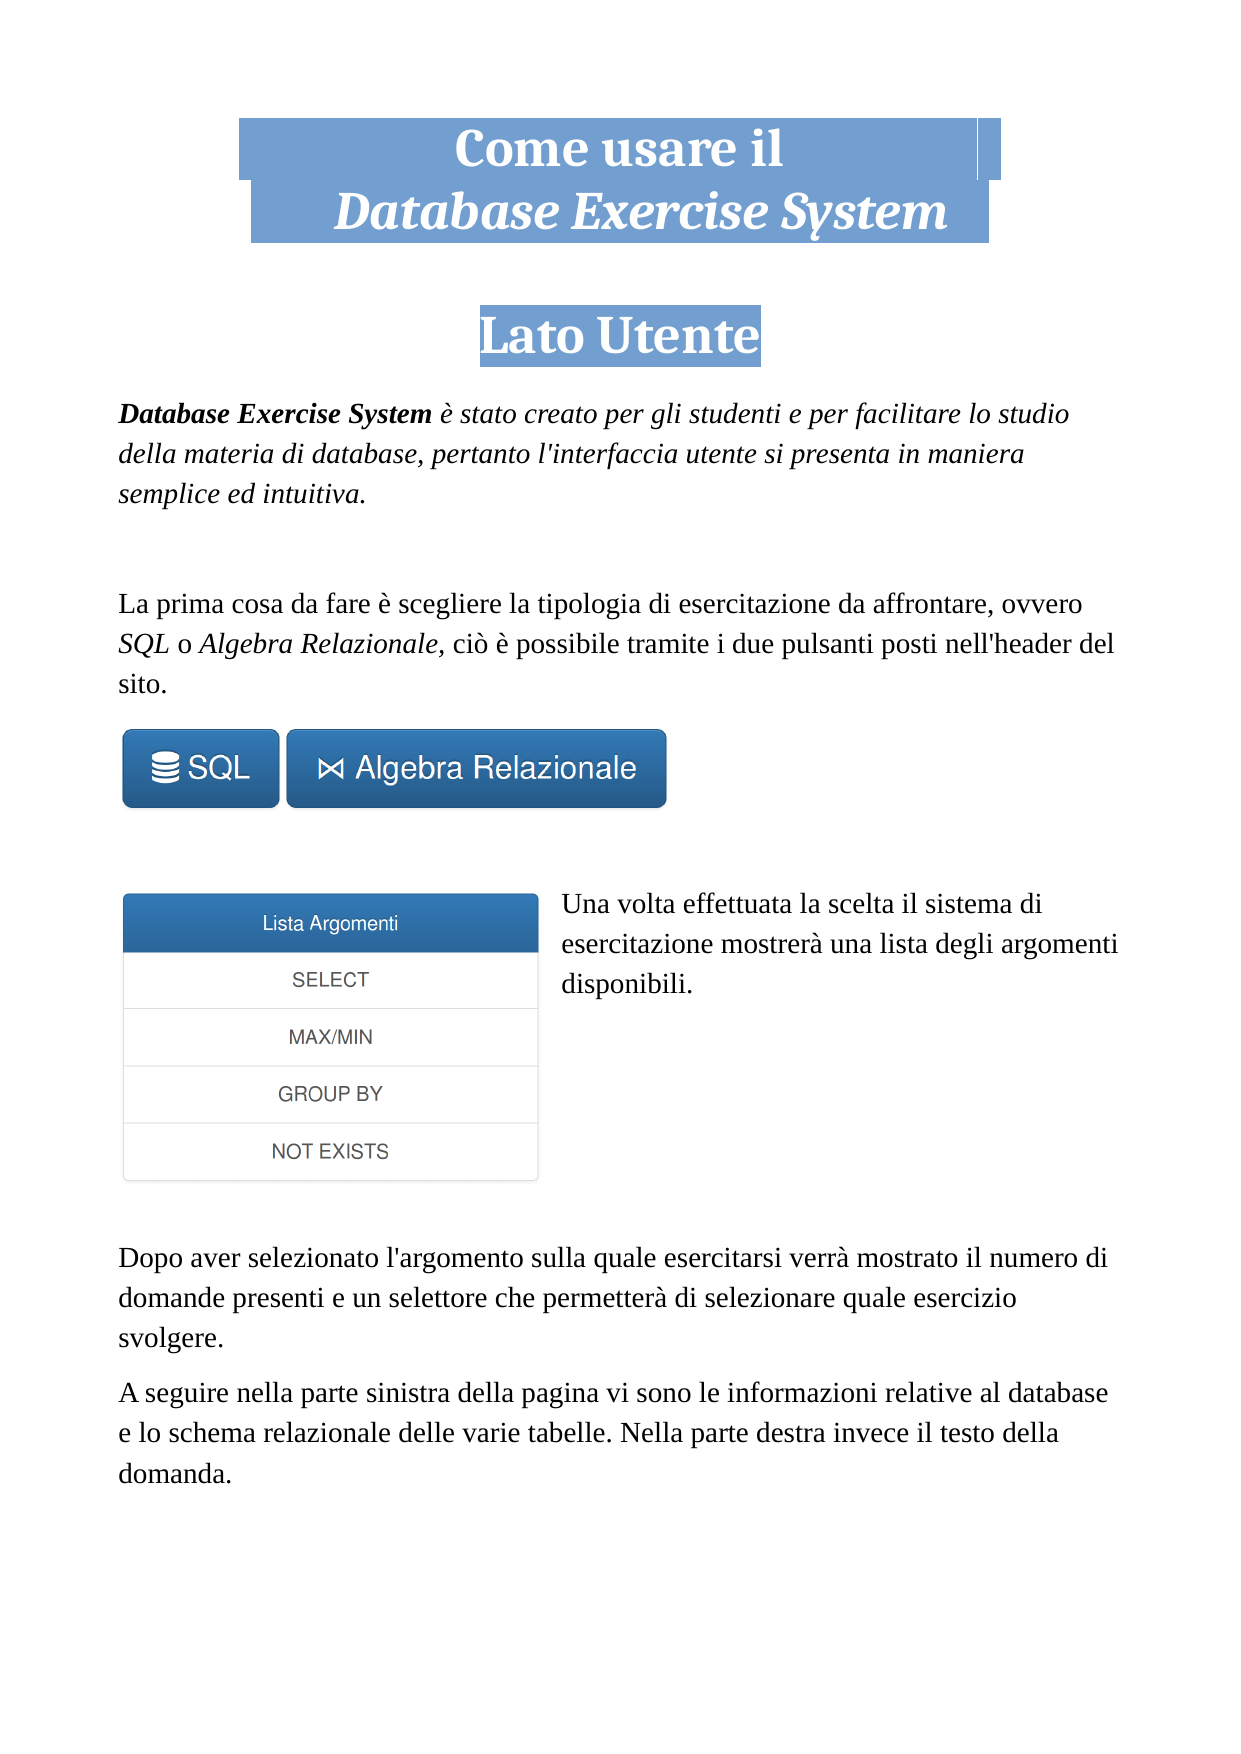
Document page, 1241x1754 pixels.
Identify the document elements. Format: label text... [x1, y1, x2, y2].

text La prima cosa da fare è scegliere la tipologia di esercitazione da affrontare, ovvero SQL o Algebra Relazionale, ciò è possibile tramite i due pulsanti posti nell'header del sito. [118, 586, 1122, 700]
text Come usare il [118, 118, 1122, 180]
text Una volta effettuata la scelta il sistema di esercitazione mostrerà una lista degli argomenti disponibili. [542, 886, 1122, 1000]
picture [118, 885, 542, 1185]
text Database Exercise System è stato creato per gli studenti e per facilitare lo studio della materia di database, pertanto l'interfaccia utente si presenta in maniera semplice ed intuitiva. [118, 396, 1122, 510]
text Database Exercise System [118, 180, 1122, 243]
text A seguire nella parte sinistra della pagina vi sono le informazioni relative al database e lo schema relazionale delle varie tabelle. Nella parte destra invece il testo della domanda. [118, 1375, 1122, 1489]
text Dopo aver selezionato l'argomento sulla quale esercitarsi verrà mostrato il numero di domande presenti e un selettore che permetterà di selezionare quale esercizio svolgere. [118, 1240, 1122, 1354]
picture [118, 721, 673, 822]
text Lato Utente [118, 305, 1122, 367]
